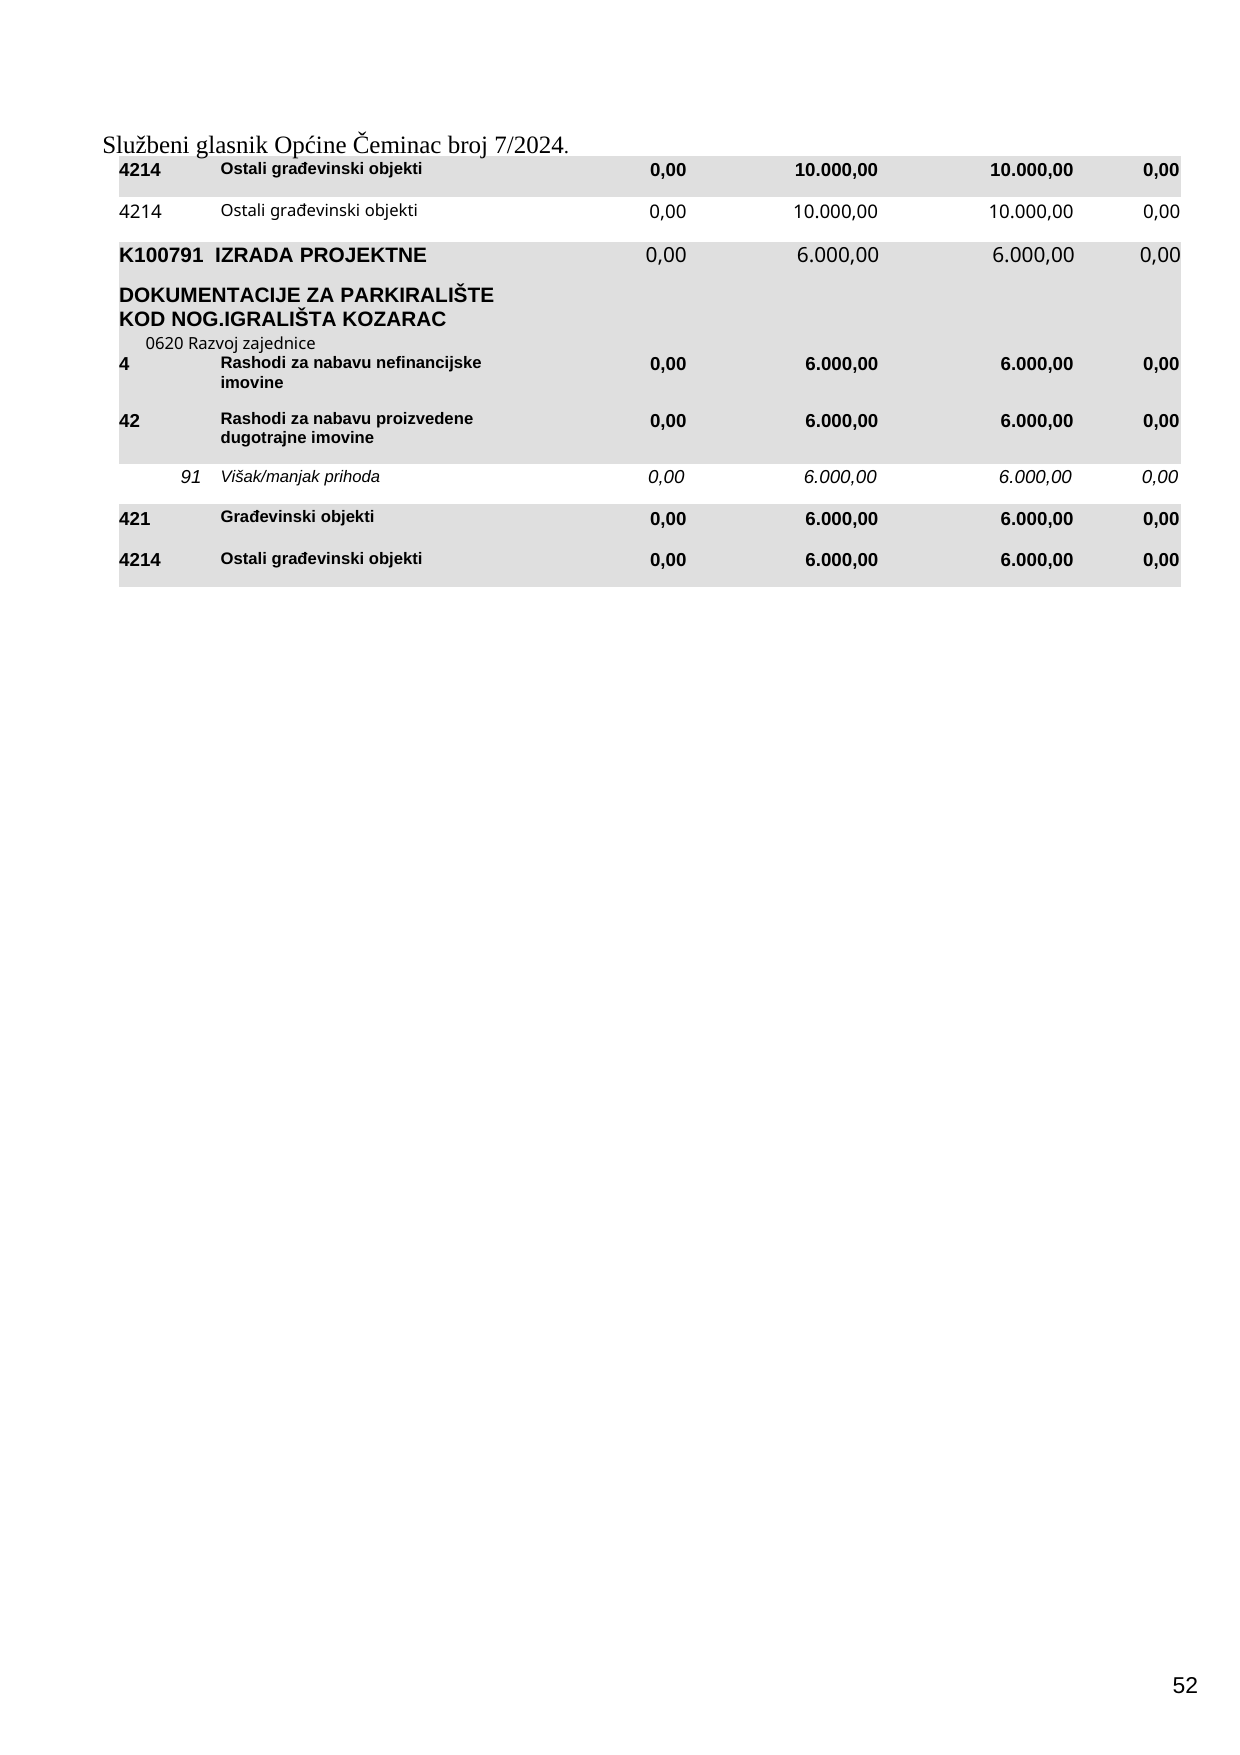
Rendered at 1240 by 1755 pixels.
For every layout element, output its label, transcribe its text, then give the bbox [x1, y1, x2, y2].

table_cell [171, 197, 209, 242]
table_cell Rashodi za nabavu nefinancijske imovine [209, 354, 573, 409]
table_cell 6.000,00 [930, 504, 1107, 546]
table_cell DOKUMENTACIJE ZA PARKIRALIŠTE KOD NOG.IGRALIŠTA KOZARAC 0620 Razvoj zajednice [119, 283, 1181, 354]
table_cell 6.000,00 [930, 354, 1107, 409]
table_cell Višak/manjak prihoda [209, 464, 573, 504]
table_cell [171, 409, 209, 464]
table_cell 6.000,00 [930, 242, 1107, 283]
table_cell 6.000,00 [736, 546, 930, 587]
table_cell 0,00 [1107, 354, 1181, 409]
table_cell 6.000,00 [736, 504, 930, 546]
table_cell 42 [119, 409, 171, 464]
table_cell 10.000,00 [736, 156, 930, 197]
table_cell 0,00 [1107, 409, 1181, 464]
table_cell 10.000,00 [930, 197, 1107, 242]
table_cell 91 [171, 464, 209, 504]
table_cell 0,00 [573, 354, 736, 409]
table_cell 0,00 [1107, 197, 1181, 242]
table_cell 0,00 [573, 504, 736, 546]
table_cell [171, 504, 209, 546]
table_cell 10.000,00 [930, 156, 1107, 197]
table_cell 6.000,00 [736, 354, 930, 409]
table_cell 0,00 [573, 156, 736, 197]
table_cell 421 [119, 504, 171, 546]
table_cell 4214 [119, 156, 171, 197]
table_cell 6.000,00 [930, 546, 1107, 587]
table_cell 0,00 [573, 409, 736, 464]
table_cell 0,00 [1107, 464, 1181, 504]
table_cell Rashodi za nabavu proizvedene dugotrajne imovine [209, 409, 573, 464]
table_cell Ostali građevinski objekti [209, 197, 573, 242]
table_cell 6.000,00 [736, 409, 930, 464]
table_cell 0,00 [573, 242, 736, 283]
table_cell Ostali građevinski objekti [209, 546, 573, 587]
table_cell 0,00 [1107, 156, 1181, 197]
table_cell [171, 156, 209, 197]
table_cell 6.000,00 [736, 242, 930, 283]
table_cell IZRADA PROJEKTNE [209, 242, 573, 283]
table_cell 4214 [119, 546, 171, 587]
table_cell Građevinski objekti [209, 504, 573, 546]
table_cell 0,00 [573, 464, 736, 504]
table_cell 0,00 [1107, 546, 1181, 587]
table_cell 6.000,00 [930, 464, 1107, 504]
table_cell Ostali građevinski objekti [209, 156, 573, 197]
table_cell [171, 354, 209, 409]
table_cell 4214 [119, 197, 171, 242]
table_cell 6.000,00 [736, 464, 930, 504]
table_cell 6.000,00 [930, 409, 1107, 464]
table_cell 0,00 [573, 546, 736, 587]
table_cell 4 [119, 354, 171, 409]
table_cell 0,00 [1107, 504, 1181, 546]
table_cell 10.000,00 [736, 197, 930, 242]
table_cell [119, 464, 171, 504]
table_cell 0,00 [573, 197, 736, 242]
table_cell [171, 546, 209, 587]
table_cell 0,00 [1107, 242, 1181, 283]
table_cell K100791 [119, 242, 209, 283]
